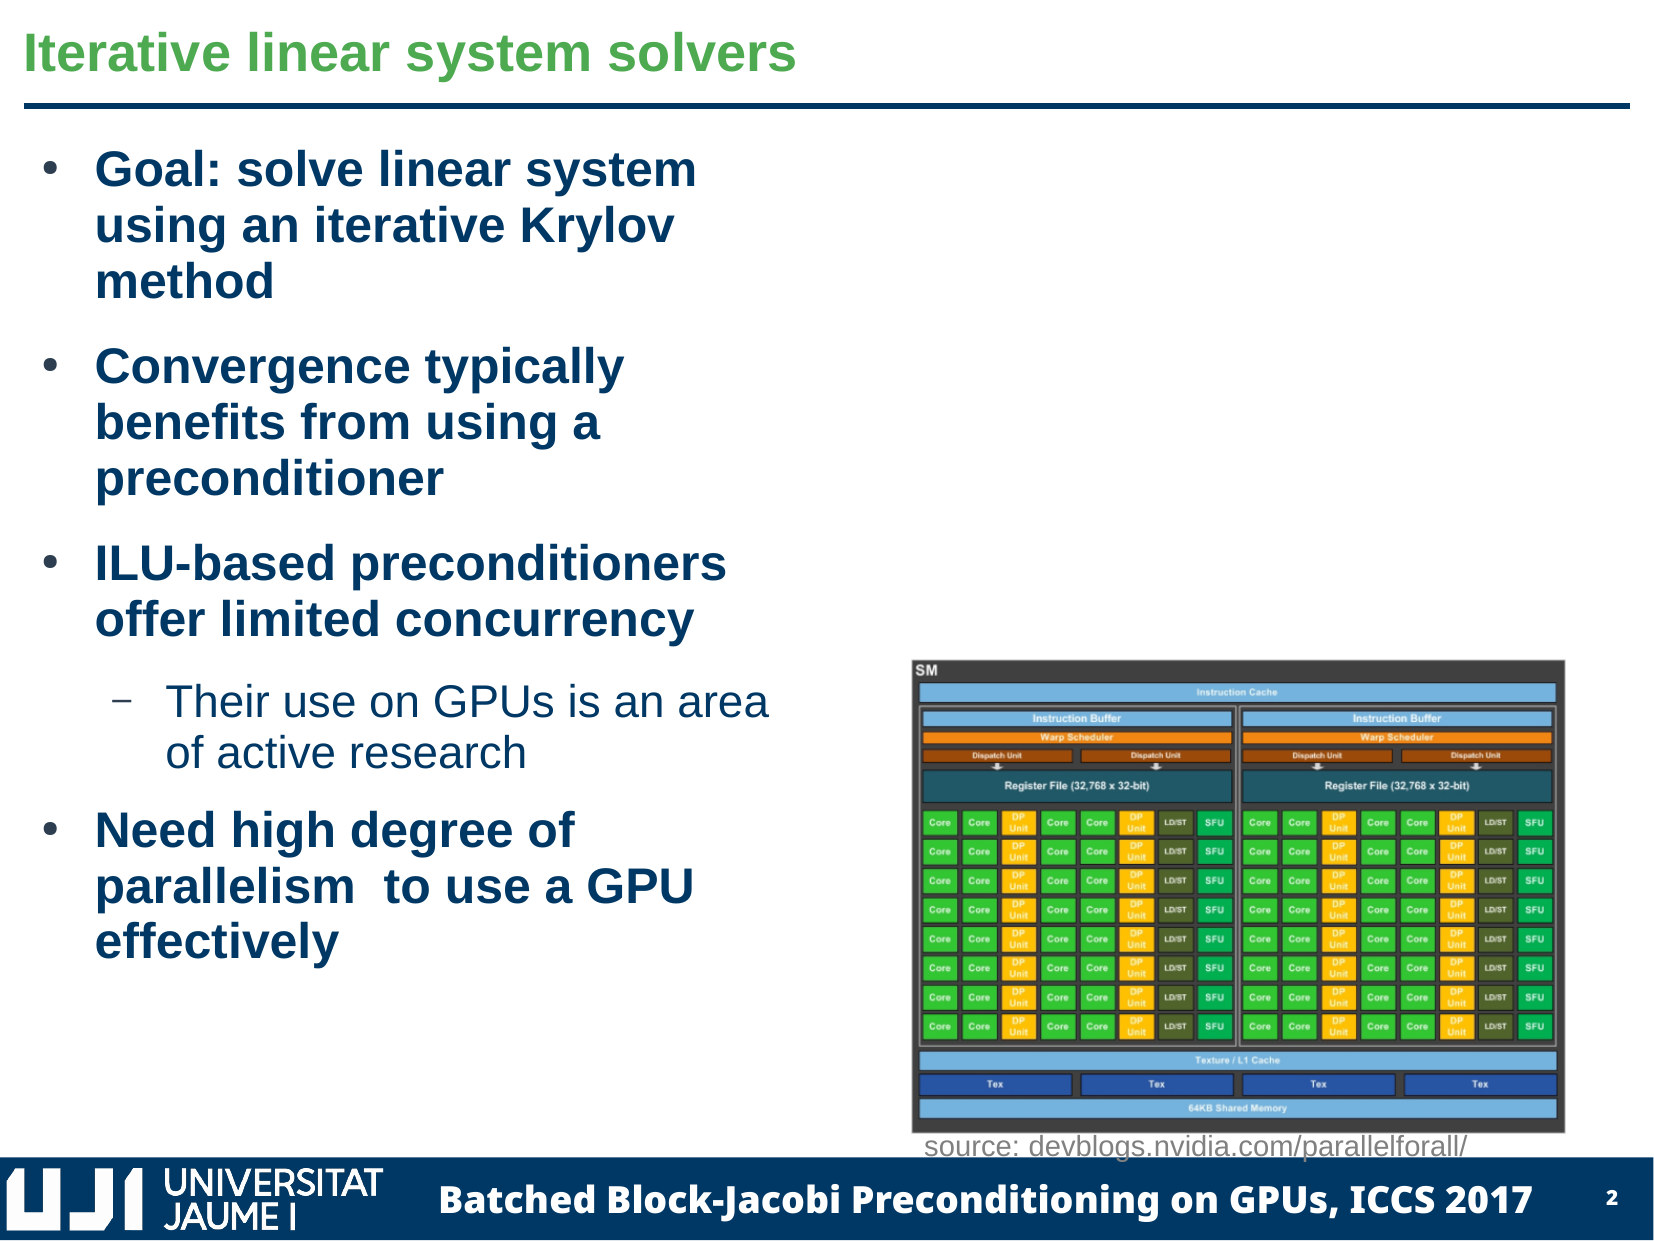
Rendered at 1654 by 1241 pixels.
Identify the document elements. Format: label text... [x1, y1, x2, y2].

picture [911, 659, 1566, 1134]
picture [0, 1158, 390, 1241]
title Iterative linear system solvers [23, 0, 1630, 107]
list Goal: solve linear system using an iterative Krylov method Convergence typically benefits from using a preconditioner ILU-based preconditioners offer limited concurrency Their use on GPUs is an area of active research Need high degree of parallelism to use a GPU effectively [23, 141, 808, 1134]
text_box source: devblogs.nvidia.com/parallelforall/ [909, 1122, 1484, 1170]
